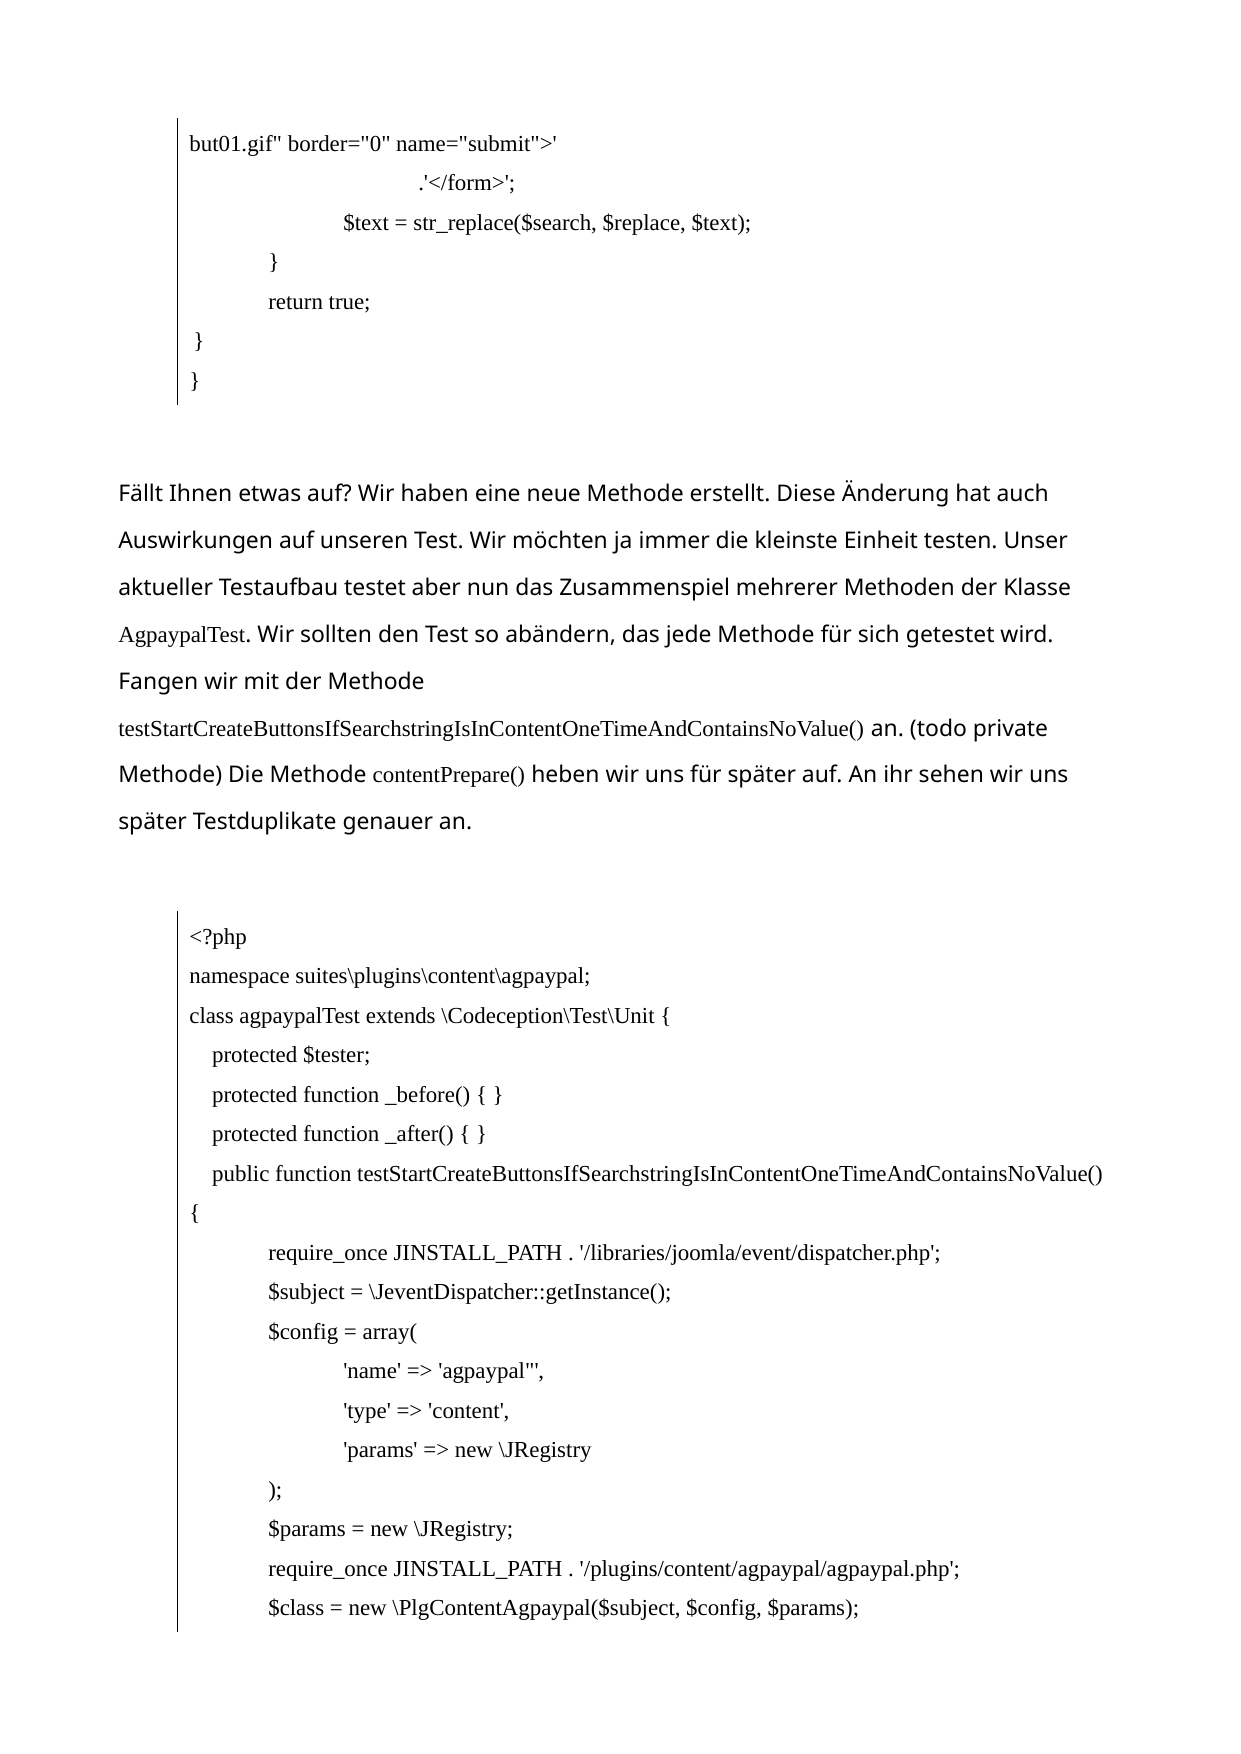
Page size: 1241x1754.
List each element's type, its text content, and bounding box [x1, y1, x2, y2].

text Fällt Ihnen etwas auf? Wir haben eine neue Methode erstellt. Diese Änderung hat auch Auswirkungen auf unseren Test. Wir möchten ja immer die kleinste Einheit testen. Unser aktueller Testaufbau testet aber nun das Zusammenspiel mehrerer Methoden der Klasse AgpaypalTest. Wir sollten den Test so abändern, das jede Methode für sich getestet wird. Fangen wir mit der Methode testStartCreateButtonsIfSearchstringIsInContentOneTimeAndContainsNoValue() an. (todo private Methode) Die Methode contentPrepare() heben wir uns für später auf. An ihr sehen wir uns später Testduplikate genauer an. [118, 477, 1122, 836]
text <?php namespace suites\plugins\content\agpaypal; class agpaypalTest extends \Codeception\Test\Unit { protected $tester; protected function _before() { } protected function _after() { } public function testStartCreateButtonsIfSearchstringIsInContentOneTimeAndContainsNoValue() { require_once JINSTALL_PATH . '/libraries/joomla/event/dispatcher.php'; $subject = \JeventDispatcher::getInstance(); $config = array( 'name' => 'agpaypal"', 'type' => 'content', 'params' => new \JRegistry ); $params = new \JRegistry; require_once JINSTALL_PATH . '/plugins/content/agpaypal/agpaypal.php'; $class = new \PlgContentAgpaypal($subject, $config, $params); [178, 911, 1122, 1632]
text but01.gif" border="0" name="submit">' .'</form>'; $text = str_replace($search, $replace, $text); } return true; } } [178, 118, 1122, 405]
